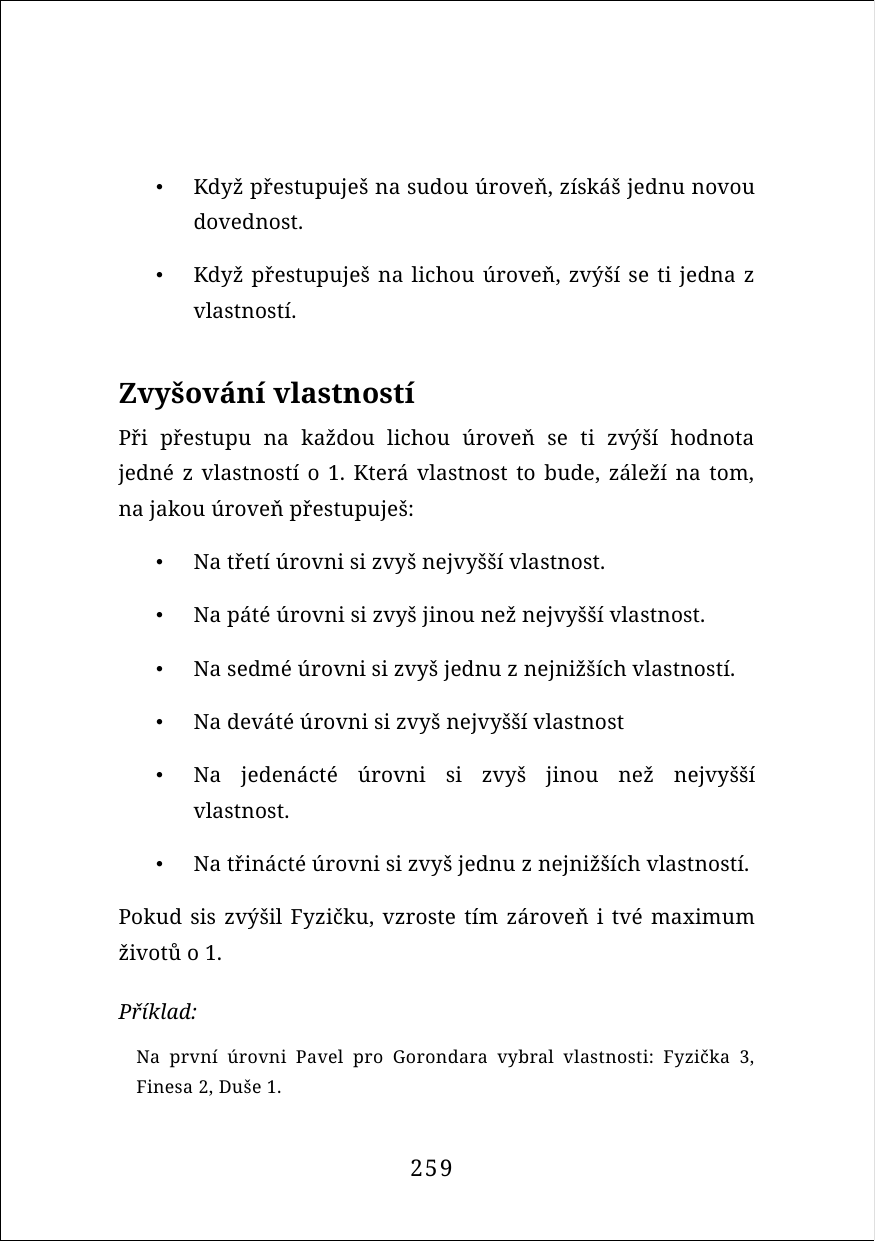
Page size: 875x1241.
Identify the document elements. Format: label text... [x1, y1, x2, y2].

list Na jedenácté úrovni si zvyš jinou než nejvyšší vlastnost. [156, 760, 756, 824]
list Na třinácté úrovni si zvyš jednu z nejnižších vlastností. [156, 849, 756, 877]
list Na deváté úrovni si zvyš nejvyšší vlastnost [156, 707, 756, 735]
list Na sedmé úrovni si zvyš jednu z nejnižších vlastností. [156, 654, 756, 682]
text Pokud sis zvýšil Fyzičku, vzroste tím zároveň i tvé maximum životů o 1. [118, 902, 756, 966]
text Při přestupu na každou lichou úroveň se ti zvýší hodnota jedné z vlastností o 1. Která vlastnost to bude, záleží na tom, na jakou úroveň přestupuješ: [118, 423, 756, 522]
text Příklad: [118, 997, 756, 1025]
subtitle Zvyšování vlastností [118, 373, 756, 411]
list Když přestupuješ na lichou úroveň, zvýší se ti jedna z vlastností. [156, 261, 756, 324]
list Když přestupuješ na sudou úroveň, získáš jednu novou dovednost. [156, 172, 756, 236]
list Na páté úrovni si zvyš jinou než nejvyšší vlastnost. [156, 601, 756, 629]
text Na první úrovni Pavel pro Gorondara vybral vlastnosti: Fyzička 3, Finesa 2, Duše 1. [136, 1044, 756, 1098]
list Na třetí úrovni si zvyš nejvyšší vlastnost. [156, 547, 756, 576]
